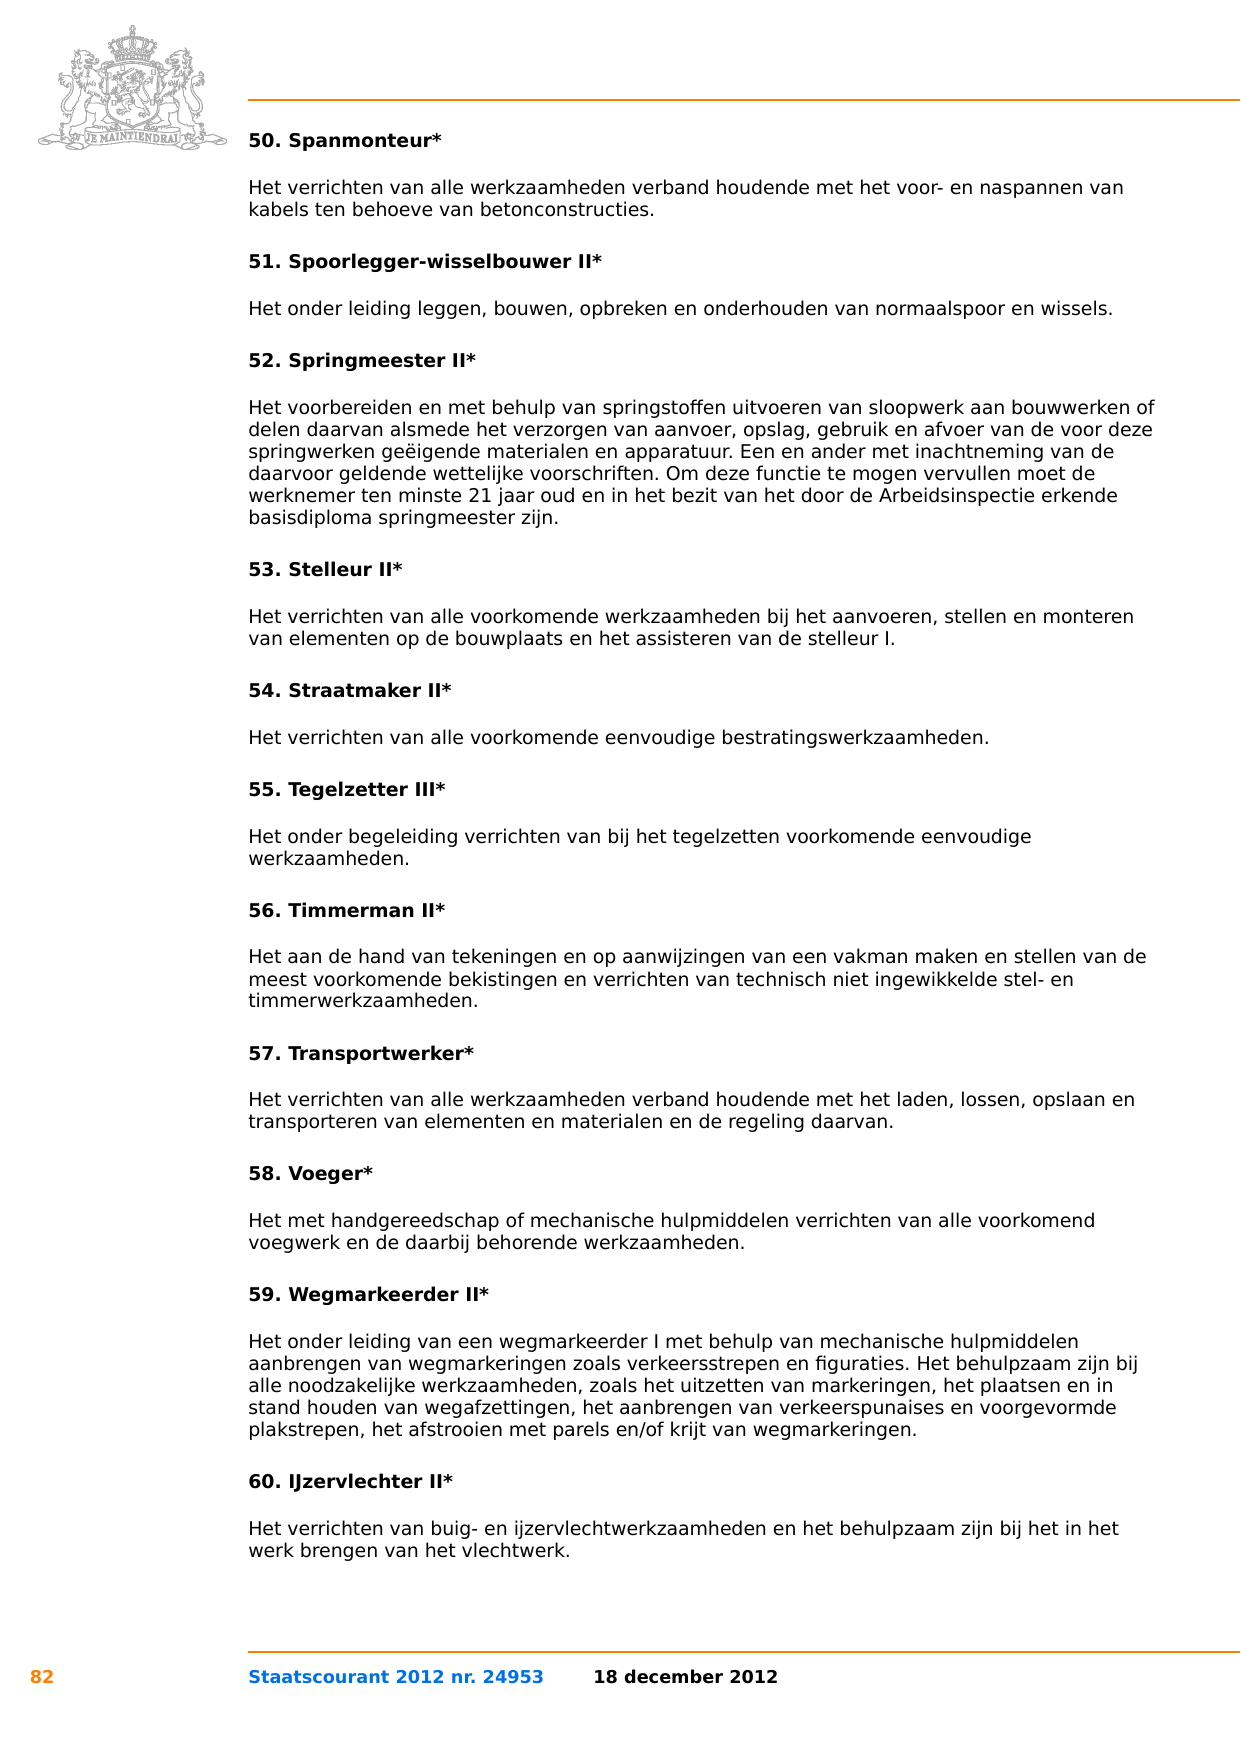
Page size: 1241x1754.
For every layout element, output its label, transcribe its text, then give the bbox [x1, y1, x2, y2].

text Het verrichten van alle werkzaamheden verband houdende met het voor- en naspannen van kabels ten behoeve van betonconstructies. [248, 177, 1163, 221]
subtitle 53. Stelleur II* [248, 559, 1163, 581]
text Het onder begeleiding verrichten van bij het tegelzetten voorkomende eenvoudige werkzaamheden. [248, 826, 1163, 869]
text Het onder leiding van een wegmarkeerder I met behulp van mechanische hulpmiddelen aanbrengen van wegmarkeringen zoals verkeersstrepen en figuraties. Het behulpzaam zijn bij alle noodzakelijke werkzaamheden, zoals het uitzetten van markeringen, het plaatsen en in stand houden van wegafzettingen, het aanbrengen van verkeerspunaises en voorgevormde plakstrepen, het afstrooien met parels en/of krijt van wegmarkeringen. [248, 1331, 1163, 1441]
subtitle 55. Tegelzetter III* [248, 778, 1163, 801]
text Het verrichten van alle voorkomende werkzaamheden bij het aanvoeren, stellen en monteren van elementen op de bouwplaats en het assisteren van de stelleur I. [248, 606, 1163, 649]
subtitle 58. Voeger* [248, 1163, 1163, 1185]
text Het verrichten van alle voorkomende eenvoudige bestratingswerkzaamheden. [248, 727, 1163, 748]
text Het voorbereiden en met behulp van springstoffen uitvoeren van sloopwerk aan bouwwerken of delen daarvan alsmede het verzorgen van aanvoer, opslag, gebruik en afvoer van de voor deze springwerken geëigende materialen en apparatuur. Een en ander met inachtneming van de daarvoor geldende wettelijke voorschriften. Om deze functie te mogen vervullen moet de werknemer ten minste 21 jaar oud en in het bezit van het door de Arbeidsinspectie erkende basisdiploma springmeester zijn. [248, 397, 1163, 529]
subtitle 51. Spoorlegger-wisselbouwer II* [248, 251, 1163, 273]
subtitle 56. Timmerman II* [248, 899, 1163, 921]
text Het verrichten van buig- en ijzervlechtwerkzaamheden en het behulpzaam zijn bij het in het werk brengen van het vlechtwerk. [248, 1518, 1163, 1562]
text Het onder leiding leggen, bouwen, opbreken en onderhouden van normaalspoor en wissels. [248, 298, 1163, 320]
subtitle 54. Straatmaker II* [248, 679, 1163, 702]
subtitle 52. Springmeester II* [248, 350, 1163, 372]
subtitle 57. Transportwerker* [248, 1042, 1163, 1064]
subtitle 59. Wegmarkeerder II* [248, 1284, 1163, 1306]
subtitle 60. IJzervlechter II* [248, 1471, 1163, 1493]
text Het verrichten van alle werkzaamheden verband houdende met het laden, lossen, opslaan en transporteren van elementen en materialen en de regeling daarvan. [248, 1089, 1163, 1133]
text Het aan de hand van tekeningen en op aanwijzingen van een vakman maken en stellen van de meest voorkomende bekistingen en verrichten van technisch niet ingewikkelde stel- en timmerwerkzaamheden. [248, 946, 1163, 1012]
text Het met handgereedschap of mechanische hulpmiddelen verrichten van alle voorkomend voegwerk en de daarbij behorende werkzaamheden. [248, 1210, 1163, 1254]
subtitle 50. Spanmonteur* [248, 130, 1163, 152]
picture [38, 25, 227, 150]
